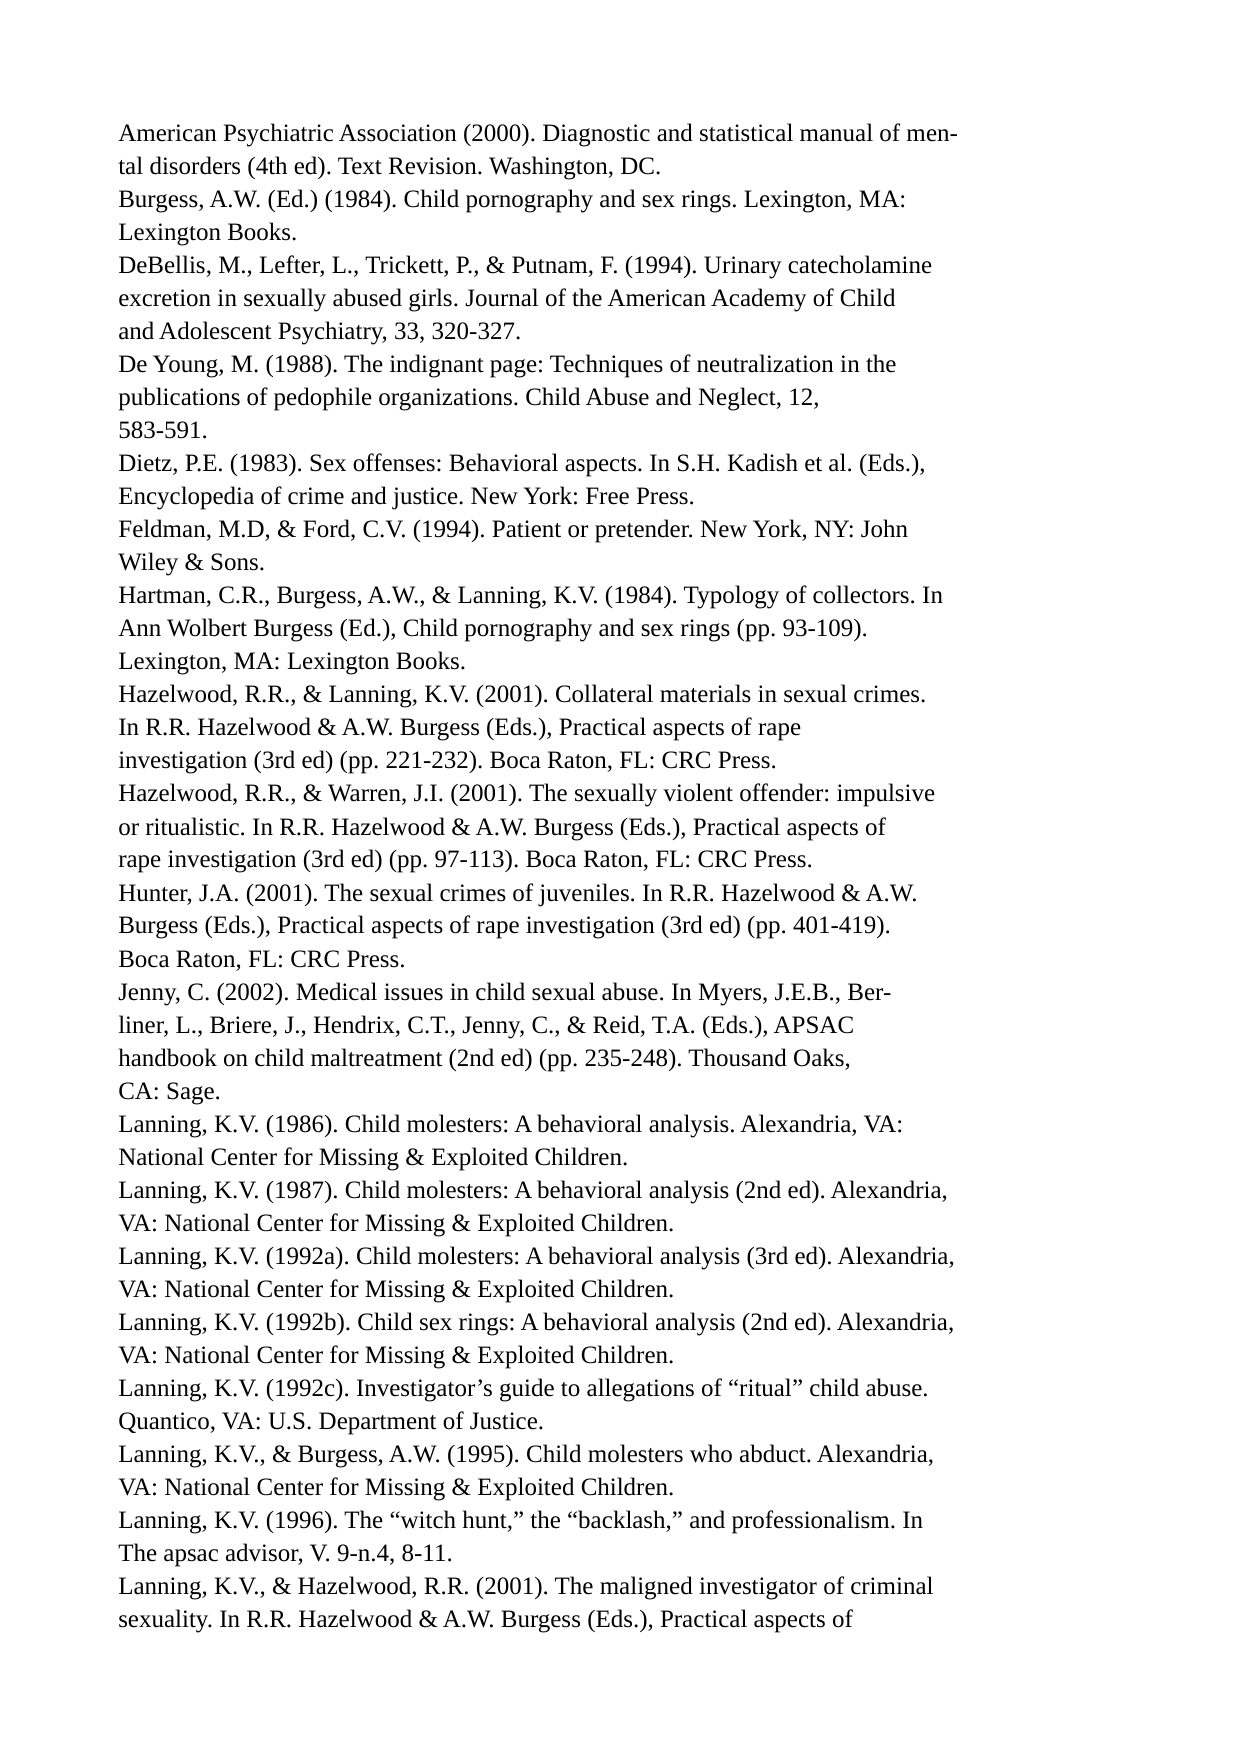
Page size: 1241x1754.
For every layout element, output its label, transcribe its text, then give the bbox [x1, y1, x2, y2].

text Ann Wolbert Burgess (Ed.), Child pornography and sex rings (pp. 93-109). [118, 613, 1122, 642]
text VA: National Center for Missing & Exploited Children. [118, 1340, 1122, 1369]
text In R.R. Hazelwood & A.W. Burgess (Eds.), Practical aspects of rape [118, 712, 1122, 741]
text DeBellis, M., Lefter, L., Trickett, P., & Putnam, F. (1994). Urinary catecholamine [118, 250, 1122, 279]
text or ritualistic. In R.R. Hazelwood & A.W. Burgess (Eds.), Practical aspects of [118, 812, 1122, 840]
text and Adolescent Psychiatry, 33, 320-327. [118, 316, 1122, 345]
text Lanning, K.V. (1992b). Child sex rings: A behavioral analysis (2nd ed). Alexandria, [118, 1307, 1122, 1336]
text VA: National Center for Missing & Exploited Children. [118, 1472, 1122, 1501]
text Jenny, C. (2002). Medical issues in child sexual abuse. In Myers, J.E.B., Ber- [118, 977, 1122, 1005]
text Lanning, K.V. (1986). Child molesters: A behavioral analysis. Alexandria, VA: [118, 1109, 1122, 1137]
text Lanning, K.V., & Hazelwood, R.R. (2001). The maligned investigator of criminal [118, 1571, 1122, 1600]
text VA: National Center for Missing & Exploited Children. [118, 1274, 1122, 1303]
text Boca Raton, FL: CRC Press. [118, 944, 1122, 972]
text VA: National Center for Missing & Exploited Children. [118, 1208, 1122, 1237]
text The apsac advisor, V. 9-n.4, 8-11. [118, 1538, 1122, 1567]
text Lanning, K.V. (1996). The “witch hunt,” the “backlash,” and professionalism. In [118, 1505, 1122, 1534]
text Lexington Books. [118, 217, 1122, 246]
text Lanning, K.V. (1992c). Investigator’s guide to allegations of “ritual” child abuse. [118, 1373, 1122, 1402]
text Feldman, M.D, & Ford, C.V. (1994). Patient or pretender. New York, NY: John [118, 514, 1122, 543]
text Lanning, K.V. (1987). Child molesters: A behavioral analysis (2nd ed). Alexandria, [118, 1175, 1122, 1203]
text tal disorders (4th ed). Text Revision. Washington, DC. [118, 151, 1122, 180]
text Dietz, P.E. (1983). Sex offenses: Behavioral aspects. In S.H. Kadish et al. (Eds.), [118, 448, 1122, 477]
text sexuality. In R.R. Hazelwood & A.W. Burgess (Eds.), Practical aspects of [118, 1604, 1122, 1633]
text 583-591. [118, 415, 1122, 444]
text Burgess (Eds.), Practical aspects of rape investigation (3rd ed) (pp. 401-419). [118, 911, 1122, 939]
text Quantico, VA: U.S. Department of Justice. [118, 1406, 1122, 1435]
text rape investigation (3rd ed) (pp. 97-113). Boca Raton, FL: CRC Press. [118, 844, 1122, 873]
text liner, L., Briere, J., Hendrix, C.T., Jenny, C., & Reid, T.A. (Eds.), APSAC [118, 1010, 1122, 1038]
text excretion in sexually abused girls. Journal of the American Academy of Child [118, 283, 1122, 312]
text Lanning, K.V. (1992a). Child molesters: A behavioral analysis (3rd ed). Alexandria, [118, 1241, 1122, 1269]
text Burgess, A.W. (Ed.) (1984). Child pornography and sex rings. Lexington, MA: [118, 184, 1122, 213]
text Lanning, K.V., & Burgess, A.W. (1995). Child molesters who abduct. Alexandria, [118, 1439, 1122, 1468]
text De Young, M. (1988). The indignant page: Techniques of neutralization in the [118, 349, 1122, 378]
text Lexington, MA: Lexington Books. [118, 646, 1122, 675]
text publications of pedophile organizations. Child Abuse and Neglect, 12, [118, 382, 1122, 411]
text National Center for Missing & Exploited Children. [118, 1142, 1122, 1171]
text Hartman, C.R., Burgess, A.W., & Lanning, K.V. (1984). Typology of collectors. In [118, 580, 1122, 609]
text American Psychiatric Association (2000). Diagnostic and statistical manual of men- [118, 118, 1122, 147]
text Wiley & Sons. [118, 547, 1122, 576]
text investigation (3rd ed) (pp. 221-232). Boca Raton, FL: CRC Press. [118, 746, 1122, 774]
text handbook on child maltreatment (2nd ed) (pp. 235-248). Thousand Oaks, [118, 1043, 1122, 1071]
text CA: Sage. [118, 1076, 1122, 1104]
text Hazelwood, R.R., & Lanning, K.V. (2001). Collateral materials in sexual crimes. [118, 679, 1122, 708]
text Encyclopedia of crime and justice. New York: Free Press. [118, 481, 1122, 510]
text Hazelwood, R.R., & Warren, J.I. (2001). The sexually violent offender: impulsive [118, 778, 1122, 807]
text Hunter, J.A. (2001). The sexual crimes of juveniles. In R.R. Hazelwood & A.W. [118, 878, 1122, 906]
